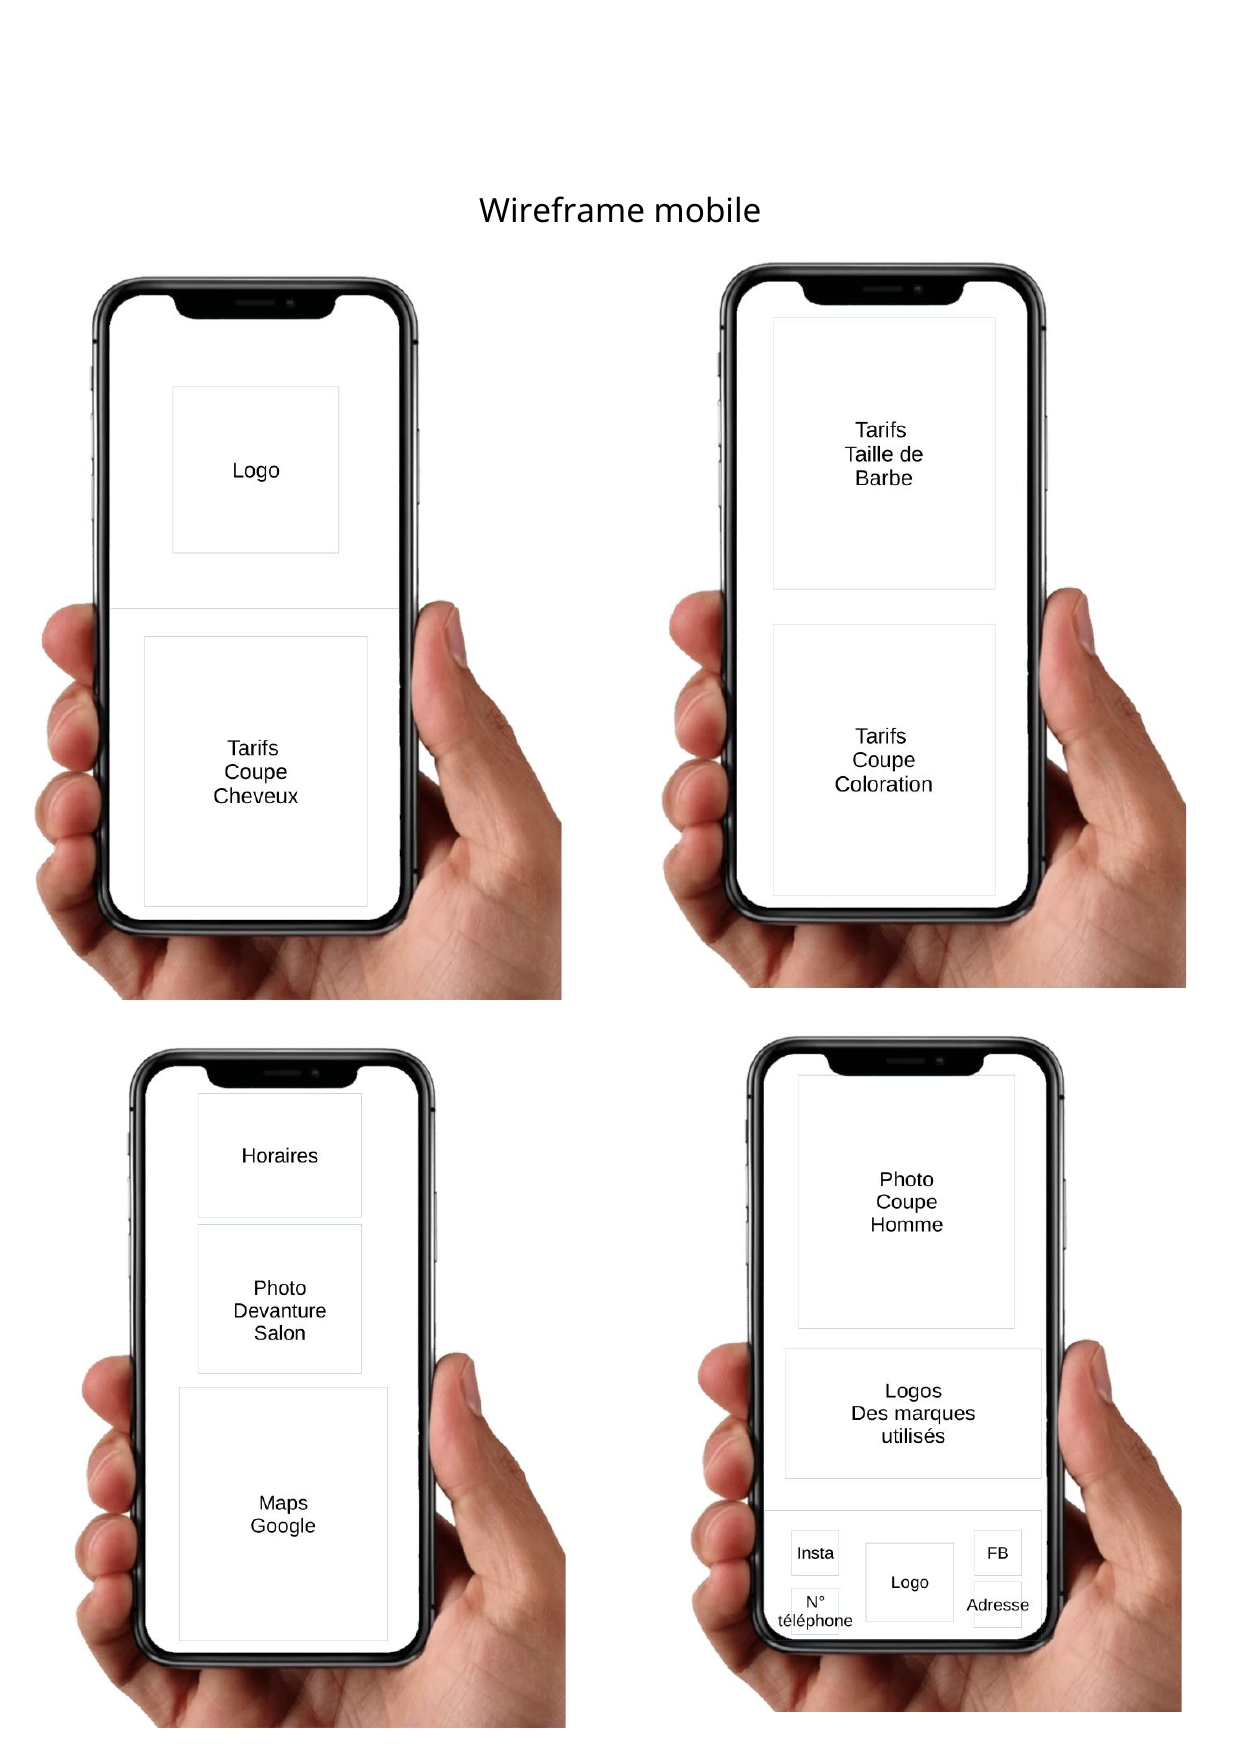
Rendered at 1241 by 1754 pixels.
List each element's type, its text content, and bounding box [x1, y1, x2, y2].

picture [63, 1034, 566, 1729]
picture [654, 250, 1187, 989]
text Wireframe mobile [118, 187, 1122, 232]
picture [31, 264, 562, 1002]
picture [675, 1007, 1182, 1712]
